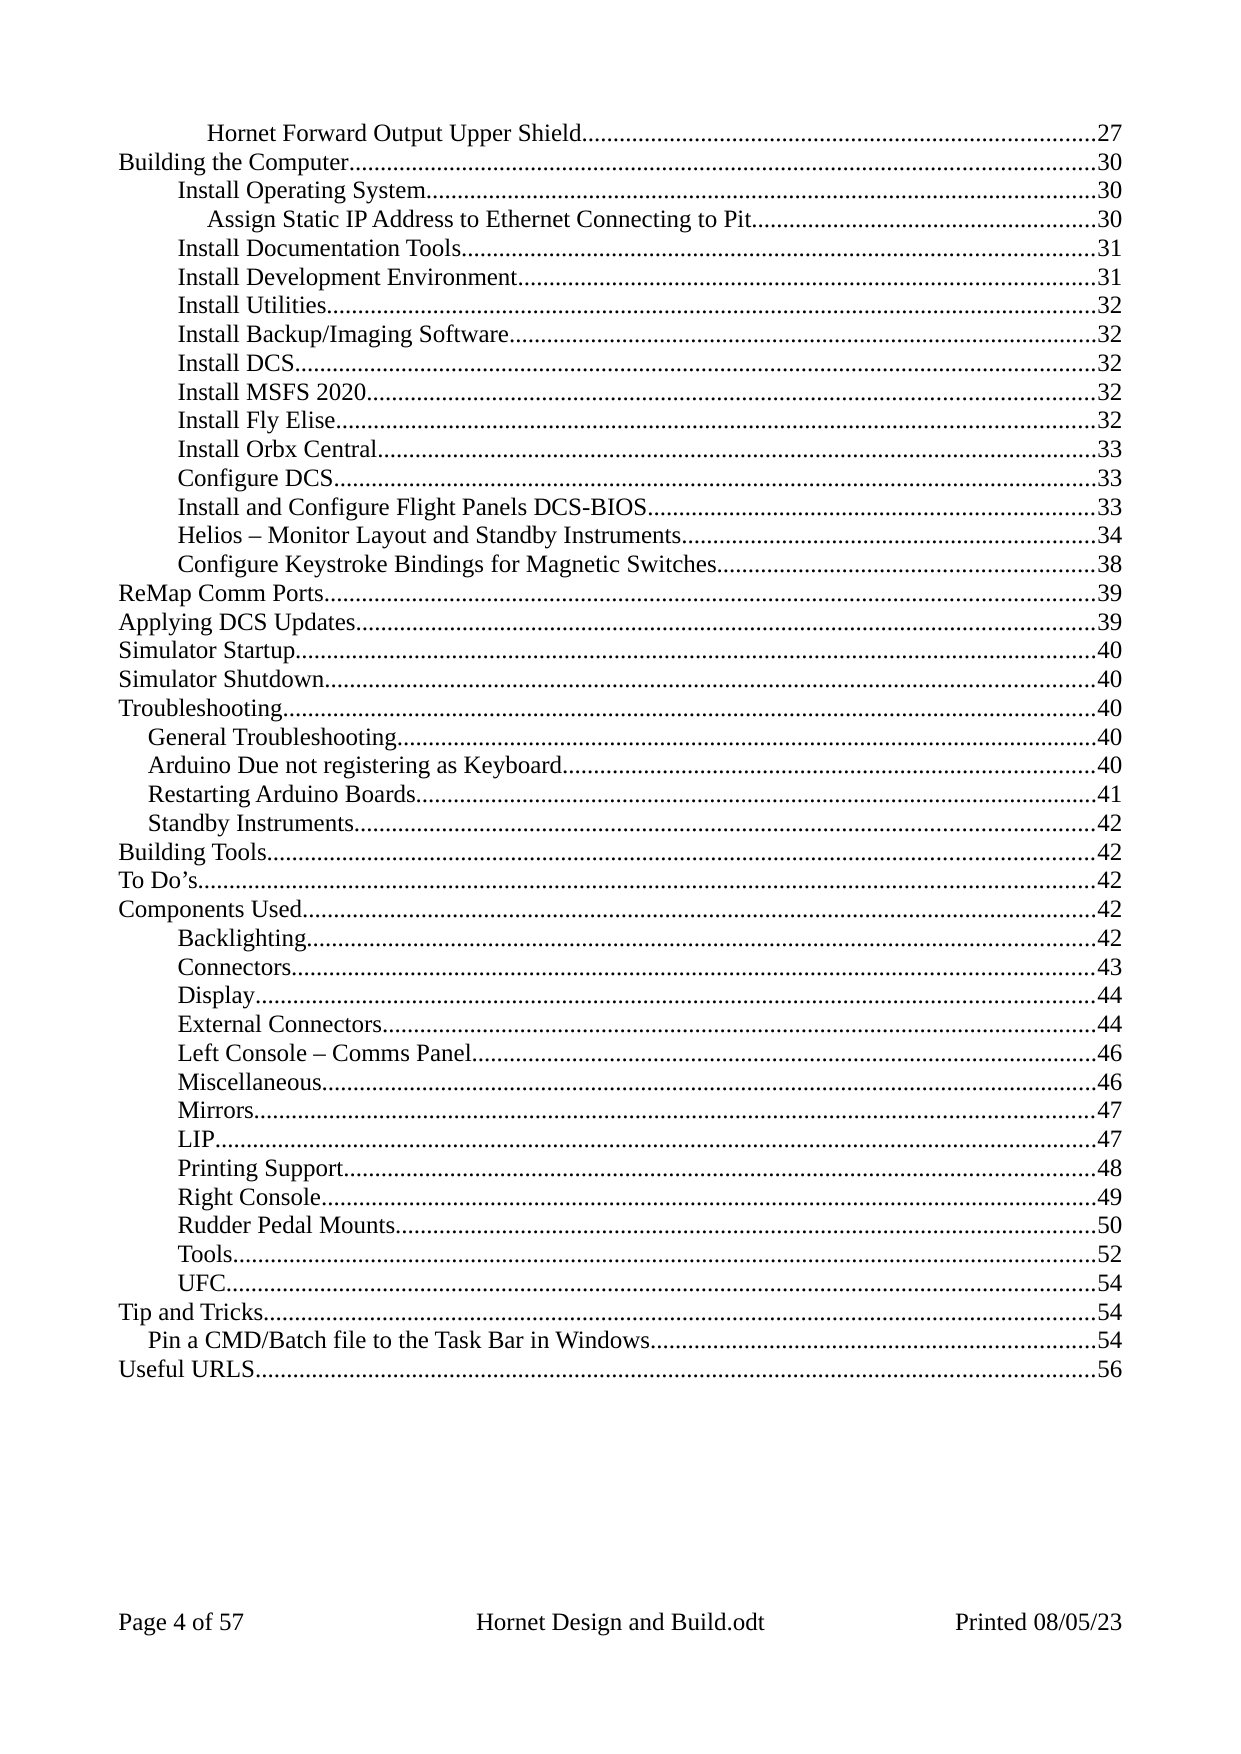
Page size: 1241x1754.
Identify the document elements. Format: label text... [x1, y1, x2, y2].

text Printing Support 48 [177, 1153, 1122, 1182]
text Install DCS 32 [177, 348, 1122, 377]
text Standby Instruments 42 [148, 808, 1122, 837]
text Helios – Monitor Layout and Standby Instruments 34 [177, 521, 1122, 549]
text Install and Configure Flight Panels DCS-BIOS 33 [177, 492, 1122, 521]
text LIP 47 [177, 1124, 1122, 1153]
text Configure DCS 33 [177, 463, 1122, 492]
text Install Backup/Imaging Software 32 [177, 319, 1122, 348]
text Install Documentation Tools 31 [177, 233, 1122, 262]
text Simulator Startup 40 [118, 636, 1122, 664]
text Install Development Environment 31 [177, 262, 1122, 291]
text Display 44 [177, 981, 1122, 1009]
text Left Console – Comms Panel 46 [177, 1038, 1122, 1067]
text Simulator Shutdown 40 [118, 664, 1122, 693]
text Applying DCS Updates 39 [118, 607, 1122, 636]
text Building Tools 42 [118, 837, 1122, 866]
text External Connectors 44 [177, 1009, 1122, 1038]
text To Do’s 42 [118, 866, 1122, 894]
text Components Used 42 [118, 894, 1122, 923]
text Install MSFS 2020 32 [177, 377, 1122, 406]
text Backlighting 42 [177, 923, 1122, 952]
text Configure Keystroke Bindings for Magnetic Switches 38 [177, 549, 1122, 578]
text Rudder Pedal Mounts 50 [177, 1211, 1122, 1239]
text Install Orbx Central 33 [177, 434, 1122, 463]
text Install Fly Elise 32 [177, 406, 1122, 434]
text General Troubleshooting 40 [148, 722, 1122, 751]
text UFC 54 [177, 1268, 1122, 1297]
text Troubleshooting 40 [118, 693, 1122, 722]
text Pin a CMD/Batch file to the Task Bar in Windows 54 [148, 1326, 1122, 1354]
text Restarting Arduino Boards 41 [148, 779, 1122, 808]
text Arduino Due not registering as Keyboard 40 [148, 751, 1122, 779]
text Tip and Tricks 54 [118, 1297, 1122, 1326]
text Hornet Forward Output Upper Shield 27 [207, 118, 1122, 147]
text Building the Computer 30 [118, 147, 1122, 176]
text Install Utilities 32 [177, 291, 1122, 319]
text Connectors 43 [177, 952, 1122, 981]
text Miscellaneous 46 [177, 1067, 1122, 1096]
text Right Console 49 [177, 1182, 1122, 1211]
text Assign Static IP Address to Ethernet Connecting to Pit 30 [207, 204, 1122, 233]
text Useful URLS 56 [118, 1354, 1122, 1383]
text Mirrors 47 [177, 1096, 1122, 1124]
text ReMap Comm Ports 39 [118, 578, 1122, 607]
text Tools 52 [177, 1239, 1122, 1268]
text Install Operating System 30 [177, 176, 1122, 204]
